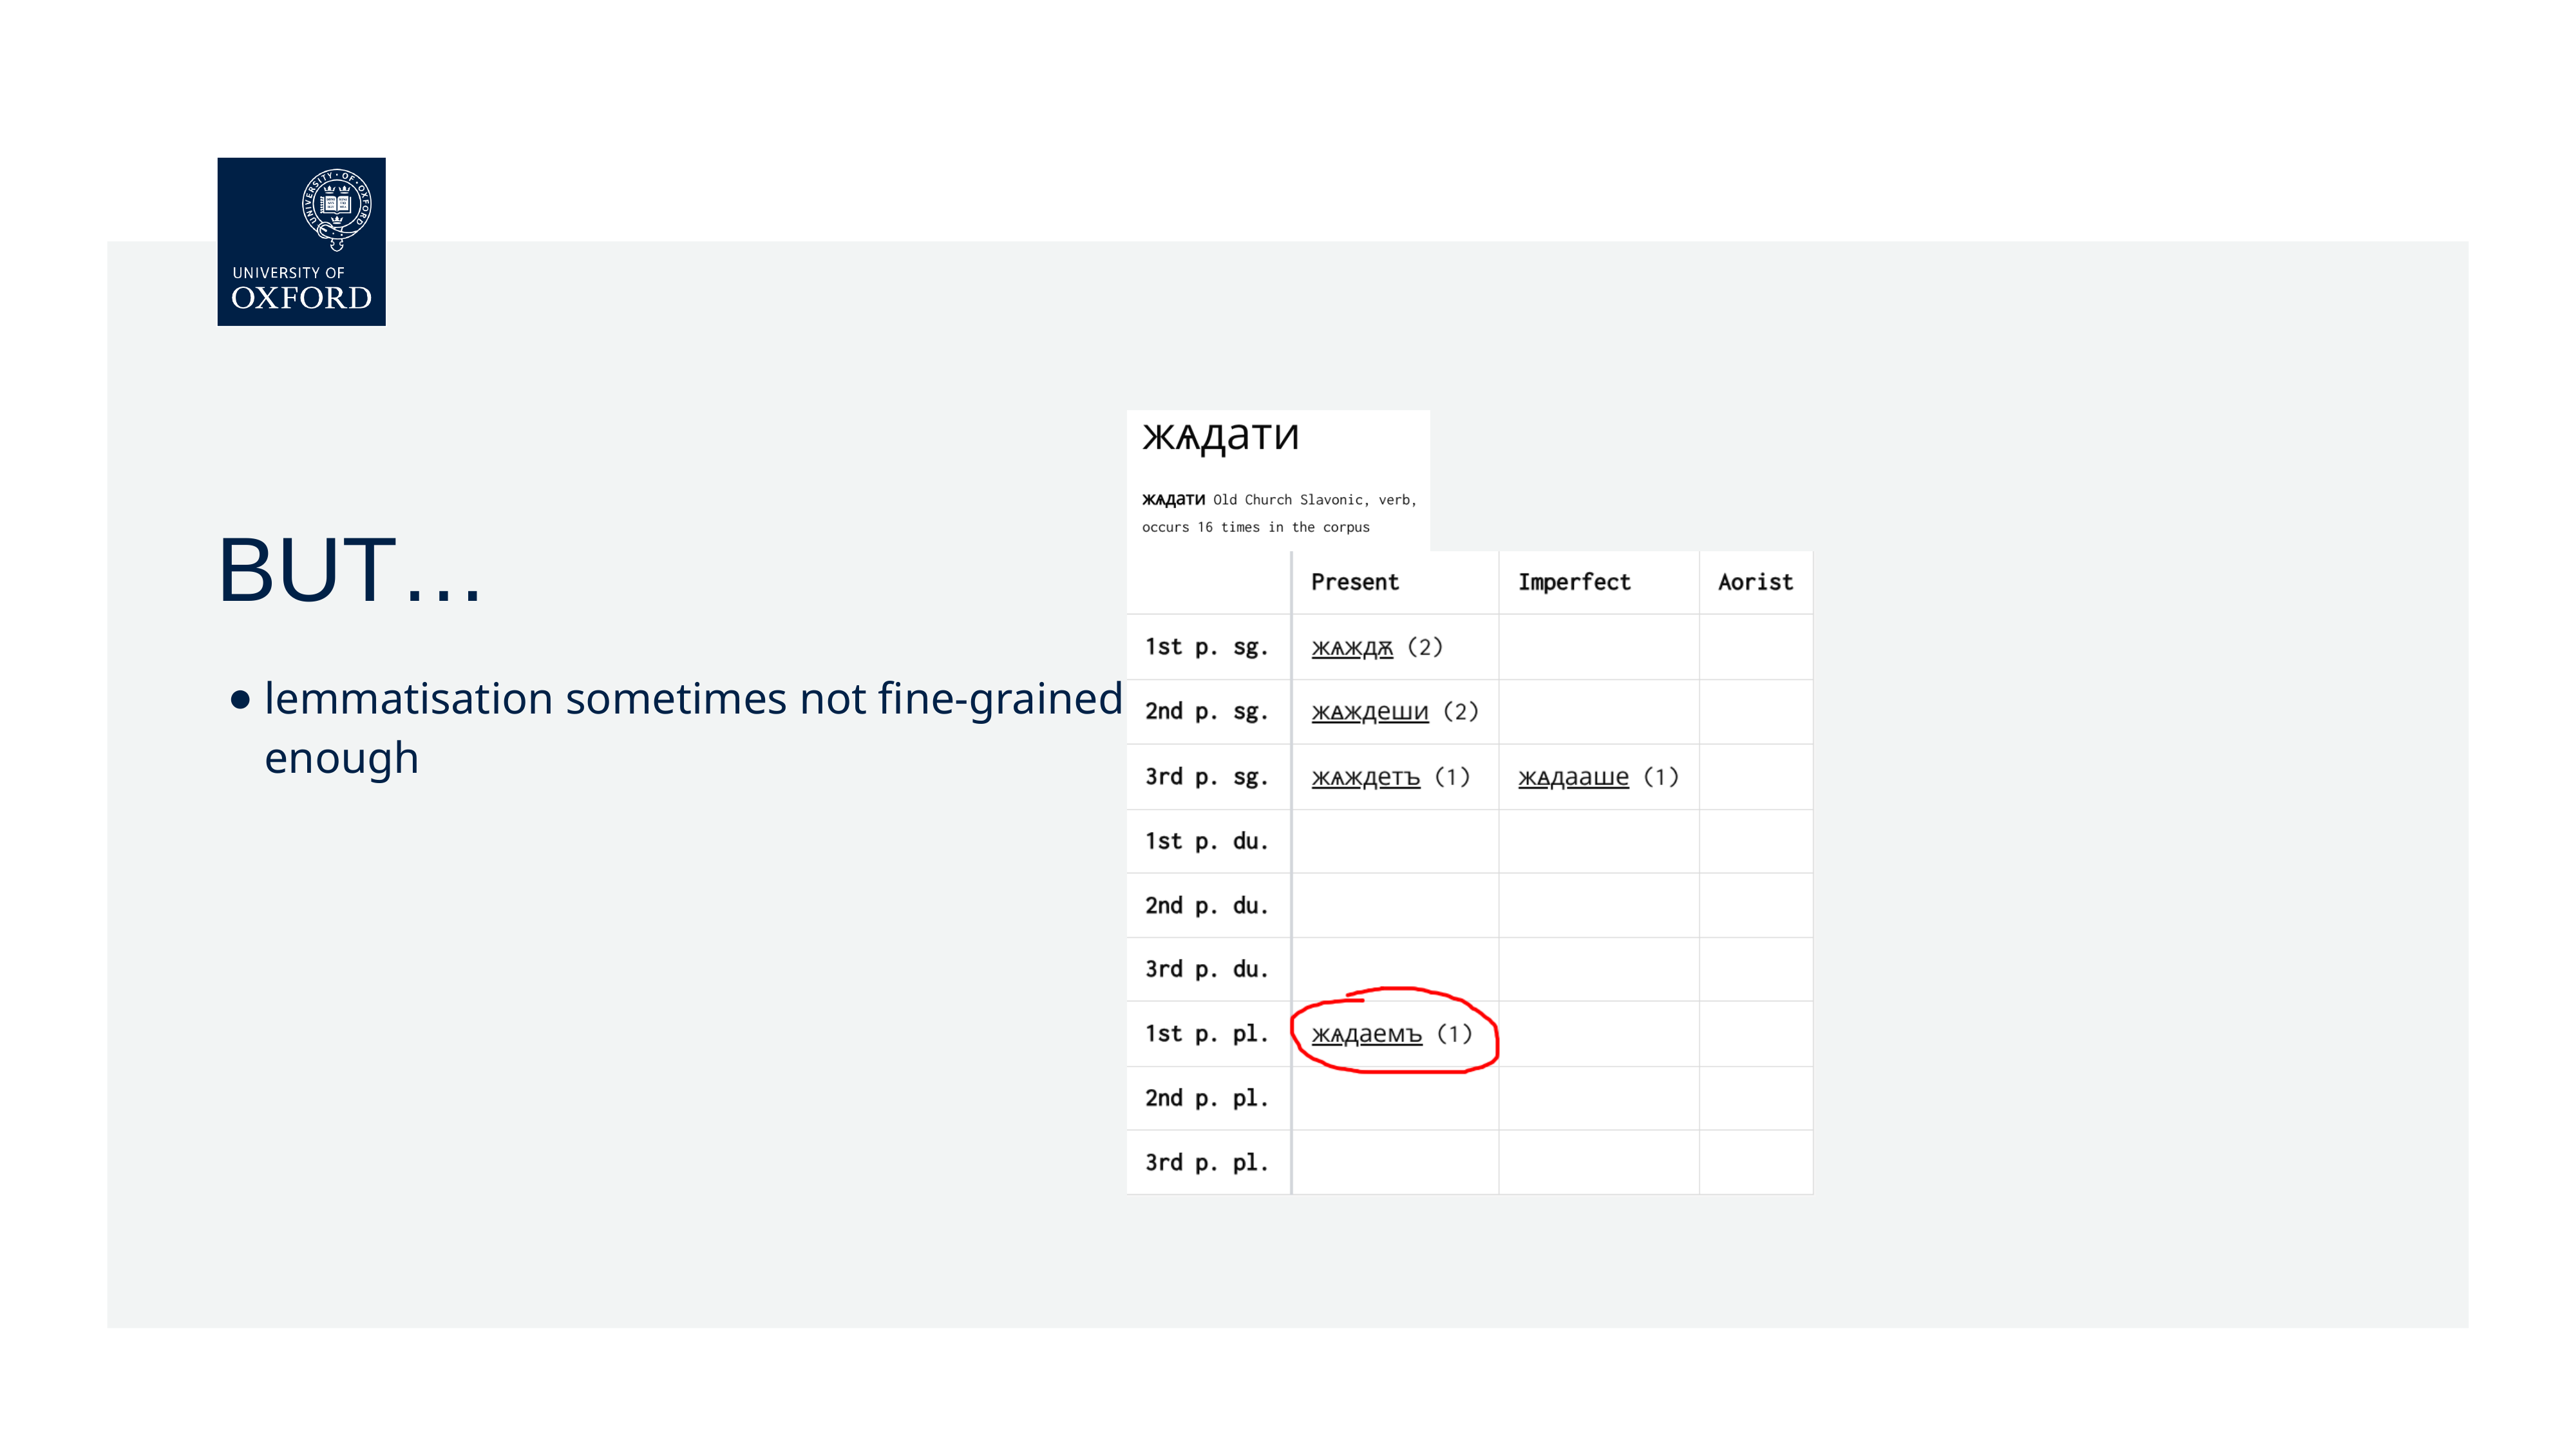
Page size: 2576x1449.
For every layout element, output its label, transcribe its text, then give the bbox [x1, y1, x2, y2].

picture [338, 267, 344, 278]
picture [1127, 410, 1816, 1197]
title BUT… [216, 374, 519, 620]
picture [326, 267, 336, 278]
picture [280, 267, 288, 278]
list lemmatisation sometimes not fine-grained enough [216, 663, 1127, 805]
picture [289, 267, 296, 278]
picture [260, 267, 269, 278]
picture [245, 267, 252, 278]
picture [234, 267, 241, 278]
picture [302, 169, 372, 252]
picture [303, 267, 319, 278]
